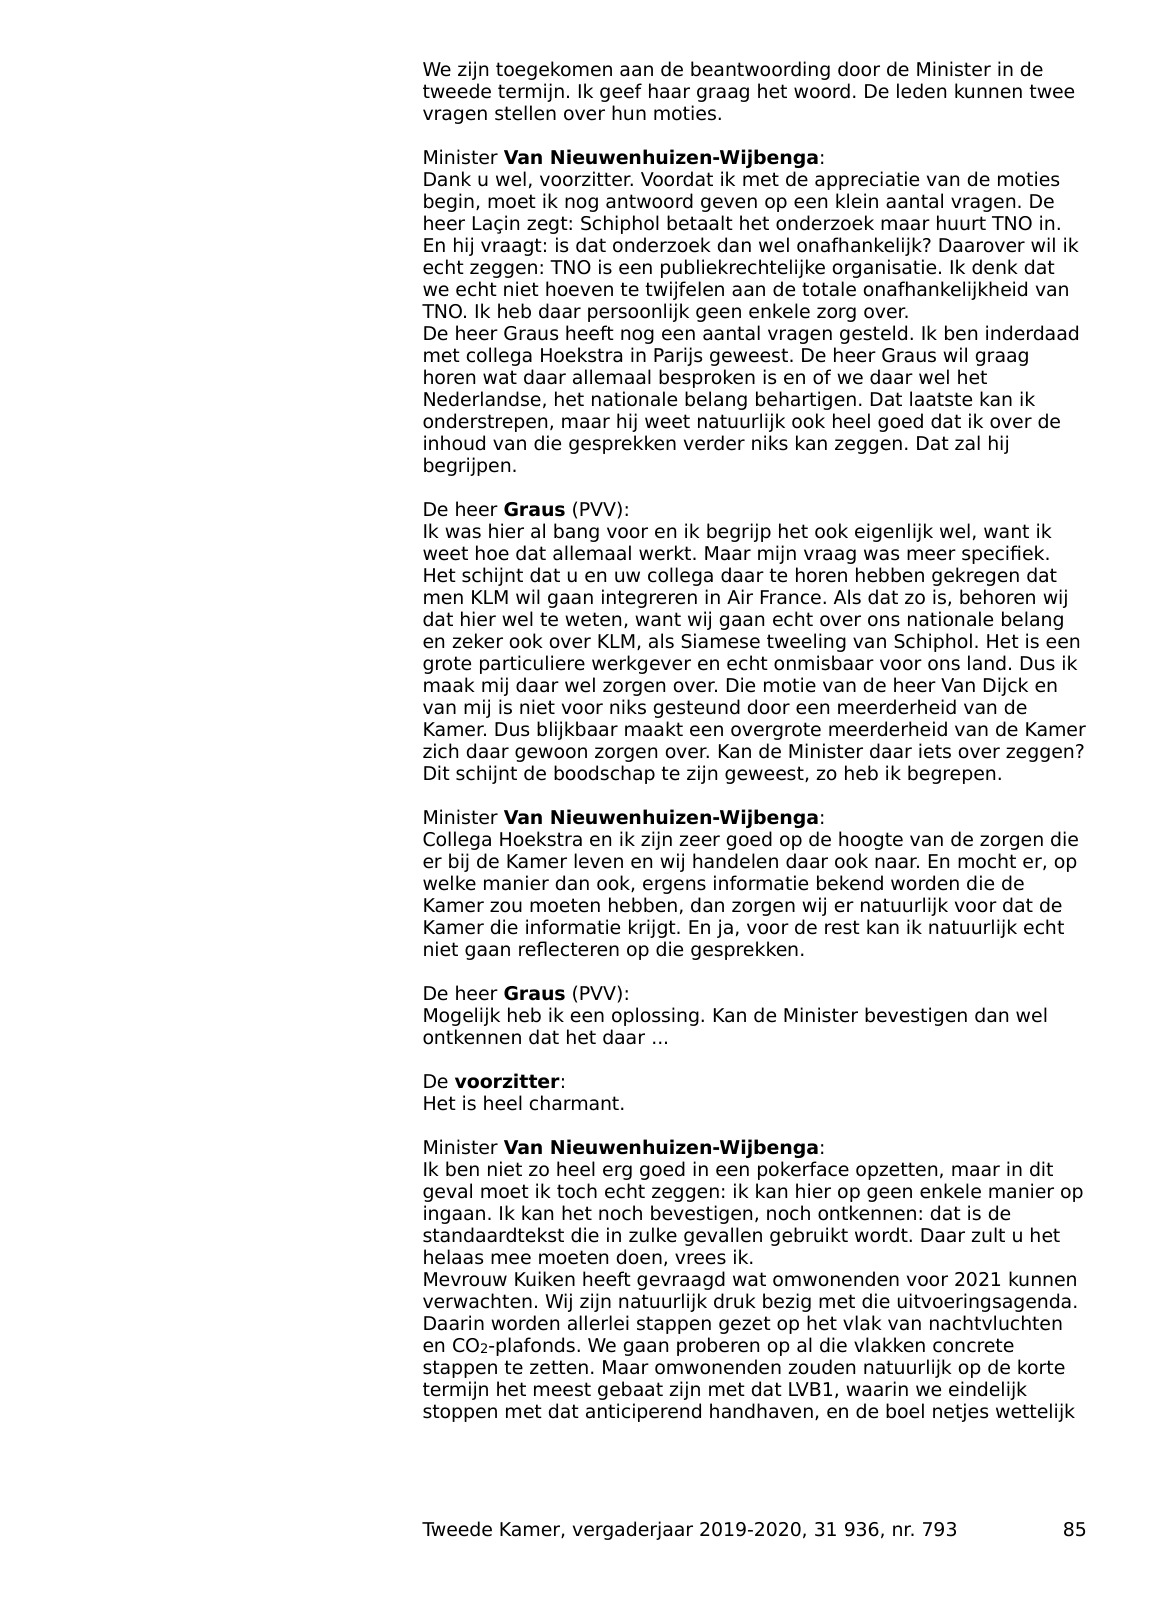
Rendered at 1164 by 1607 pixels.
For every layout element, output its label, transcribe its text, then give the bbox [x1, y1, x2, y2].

text Minister Van Nieuwenhuizen-Wijbenga: [422, 1137, 1087, 1159]
text Ik was hier al bang voor en ik begrijp het ook eigenlijk wel, want ik weet hoe dat allemaal werkt. Maar mijn vraag was meer specifiek. Het schijnt dat u en uw collega daar te horen hebben gekregen dat men KLM wil gaan integreren in Air France. Als dat zo is, behoren wij dat hier wel te weten, want wij gaan echt over ons nationale belang en zeker ook over KLM, als Siamese tweeling van Schiphol. Het is een grote particuliere werkgever en echt onmisbaar voor ons land. Dus ik maak mij daar wel zorgen over. Die motie van de heer Van Dijck en van mij is niet voor niks gesteund door een meerderheid van de Kamer. Dus blijkbaar maakt een overgrote meerderheid van de Kamer zich daar gewoon zorgen over. Kan de Minister daar iets over zeggen? Dit schijnt de boodschap te zijn geweest, zo heb ik begrepen. [422, 521, 1087, 785]
text De heer Graus heeft nog een aantal vragen gesteld. Ik ben inderdaad met collega Hoekstra in Parijs geweest. De heer Graus wil graag horen wat daar allemaal besproken is en of we daar wel het Nederlandse, het nationale belang behartigen. Dat laatste kan ik onderstrepen, maar hij weet natuurlijk ook heel goed dat ik over de inhoud van die gesprekken verder niks kan zeggen. Dat zal hij begrijpen. [422, 323, 1087, 477]
text Dank u wel, voorzitter. Voordat ik met de appreciatie van de moties begin, moet ik nog antwoord geven op een klein aantal vragen. De heer Laçin zegt: Schiphol betaalt het onderzoek maar huurt TNO in. En hij vraagt: is dat onderzoek dan wel onafhankelijk? Daarover wil ik echt zeggen: TNO is een publiekrechtelijke organisatie. Ik denk dat we echt niet hoeven te twijfelen aan de totale onafhankelijkheid van TNO. Ik heb daar persoonlijk geen enkele zorg over. [422, 169, 1087, 323]
text Het is heel charmant. [422, 1093, 1087, 1115]
text De voorzitter: [422, 1071, 1087, 1093]
text Ik ben niet zo heel erg goed in een pokerface opzetten, maar in dit geval moet ik toch echt zeggen: ik kan hier op geen enkele manier op ingaan. Ik kan het noch bevestigen, noch ontkennen: dat is de standaardtekst die in zulke gevallen gebruikt wordt. Daar zult u het helaas mee moeten doen, vrees ik. [422, 1159, 1087, 1269]
text De heer Graus (PVV): [422, 983, 1087, 1005]
text De heer Graus (PVV): [422, 499, 1087, 521]
text Collega Hoekstra en ik zijn zeer goed op de hoogte van de zorgen die er bij de Kamer leven en wij handelen daar ook naar. En mocht er, op welke manier dan ook, ergens informatie bekend worden die de Kamer zou moeten hebben, dan zorgen wij er natuurlijk voor dat de Kamer die informatie krijgt. En ja, voor de rest kan ik natuurlijk echt niet gaan reflecteren op die gesprekken. [422, 829, 1087, 961]
text We zijn toegekomen aan de beantwoording door de Minister in de tweede termijn. Ik geef haar graag het woord. De leden kunnen twee vragen stellen over hun moties. [422, 59, 1087, 125]
text Minister Van Nieuwenhuizen-Wijbenga: [422, 147, 1087, 169]
text Minister Van Nieuwenhuizen-Wijbenga: [422, 807, 1087, 829]
text Mevrouw Kuiken heeft gevraagd wat omwonenden voor 2021 kunnen verwachten. Wij zijn natuurlijk druk bezig met die uitvoeringsagenda. Daarin worden allerlei stappen gezet op het vlak van nachtvluchten en CO2-plafonds. We gaan proberen op al die vlakken concrete stappen te zetten. Maar omwonenden zouden natuurlijk op de korte termijn het meest gebaat zijn met dat LVB1, waarin we eindelijk stoppen met dat anticiperend handhaven, en de boel netjes wettelijk [422, 1269, 1087, 1423]
text Mogelijk heb ik een oplossing. Kan de Minister bevestigen dan wel ontkennen dat het daar ... [422, 1005, 1087, 1049]
